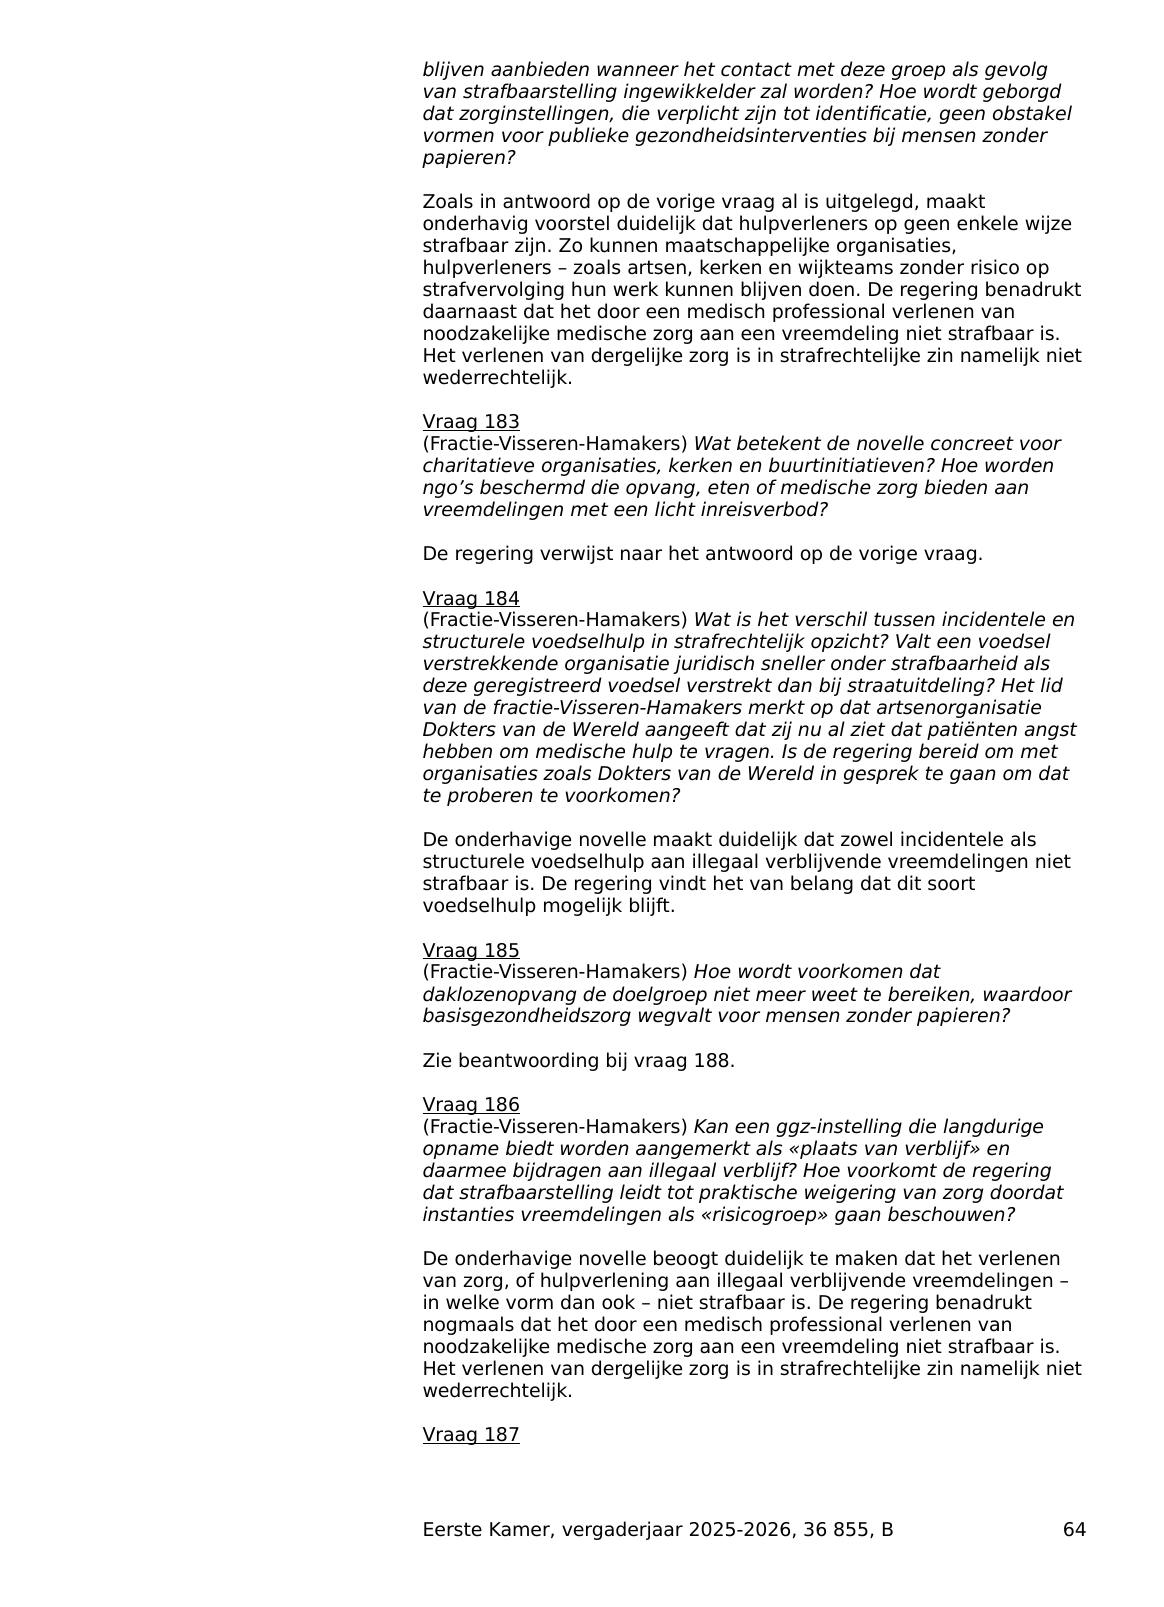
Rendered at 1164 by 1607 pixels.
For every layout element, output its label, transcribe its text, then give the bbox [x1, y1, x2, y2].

text Vraag 187 [422, 1424, 1087, 1446]
text (Fractie-Visseren-Hamakers) Wat betekent de novelle concreet voor charitatieve organisaties, kerken en buurtinitiatieven? Hoe worden ngo’s beschermd die opvang, eten of medische zorg bieden aan vreemdelingen met een licht inreisverbod? [422, 433, 1087, 521]
text (Fractie-Visseren-Hamakers) Hoe wordt voorkomen dat daklozenopvang de doelgroep niet meer weet te bereiken, waardoor basisgezondheidszorg wegvalt voor mensen zonder papieren? [422, 961, 1087, 1027]
text Vraag 183 [422, 411, 1087, 433]
text Vraag 185 [422, 939, 1087, 961]
text Vraag 186 [422, 1094, 1087, 1116]
text De regering verwijst naar het antwoord op de vorige vraag. [422, 543, 1087, 565]
text (Fractie-Visseren-Hamakers) Kan een ggz-instelling die langdurige opname biedt worden aangemerkt als «plaats van verblijf» en daarmee bijdragen aan illegaal verblijf? Hoe voorkomt de regering dat strafbaarstelling leidt tot praktische weigering van zorg doordat instanties vreemdelingen als «risicogroep» gaan beschouwen? [422, 1116, 1087, 1226]
text Zie beantwoording bij vraag 188. [422, 1049, 1087, 1072]
text (Fractie-Visseren-Hamakers) Wat is het verschil tussen incidentele en structurele voedselhulp in strafrechtelijk opzicht? Valt een voedsel verstrekkende organisatie juridisch sneller onder strafbaarheid als deze geregistreerd voedsel verstrekt dan bij straatuitdeling? Het lid van de fractie-Visseren-Hamakers merkt op dat artsenorganisatie Dokters van de Wereld aangeeft dat zij nu al ziet dat patiënten angst hebben om medische hulp te vragen. Is de regering bereid om met organisaties zoals Dokters van de Wereld in gesprek te gaan om dat te proberen te voorkomen? [422, 609, 1087, 807]
text De onderhavige novelle beoogt duidelijk te maken dat het verlenen van zorg, of hulpverlening aan illegaal verblijvende vreemdelingen – in welke vorm dan ook – niet strafbaar is. De regering benadrukt nogmaals dat het door een medisch professional verlenen van noodzakelijke medische zorg aan een vreemdeling niet strafbaar is. Het verlenen van dergelijke zorg is in strafrechtelijke zin namelijk niet wederrechtelijk. [422, 1248, 1087, 1402]
text blijven aanbieden wanneer het contact met deze groep als gevolg van strafbaarstelling ingewikkelder zal worden? Hoe wordt geborgd dat zorginstellingen, die verplicht zijn tot identificatie, geen obstakel vormen voor publieke gezondheidsinterventies bij mensen zonder papieren? [422, 59, 1087, 169]
text Vraag 184 [422, 587, 1087, 609]
text De onderhavige novelle maakt duidelijk dat zowel incidentele als structurele voedselhulp aan illegaal verblijvende vreemdelingen niet strafbaar is. De regering vindt het van belang dat dit soort voedselhulp mogelijk blijft. [422, 829, 1087, 917]
text Zoals in antwoord op de vorige vraag al is uitgelegd, maakt onderhavig voorstel duidelijk dat hulpverleners op geen enkele wijze strafbaar zijn. Zo kunnen maatschappelijke organisaties, hulpverleners – zoals artsen, kerken en wijkteams zonder risico op strafvervolging hun werk kunnen blijven doen. De regering benadrukt daarnaast dat het door een medisch professional verlenen van noodzakelijke medische zorg aan een vreemdeling niet strafbaar is. Het verlenen van dergelijke zorg is in strafrechtelijke zin namelijk niet wederrechtelijk. [422, 191, 1087, 389]
